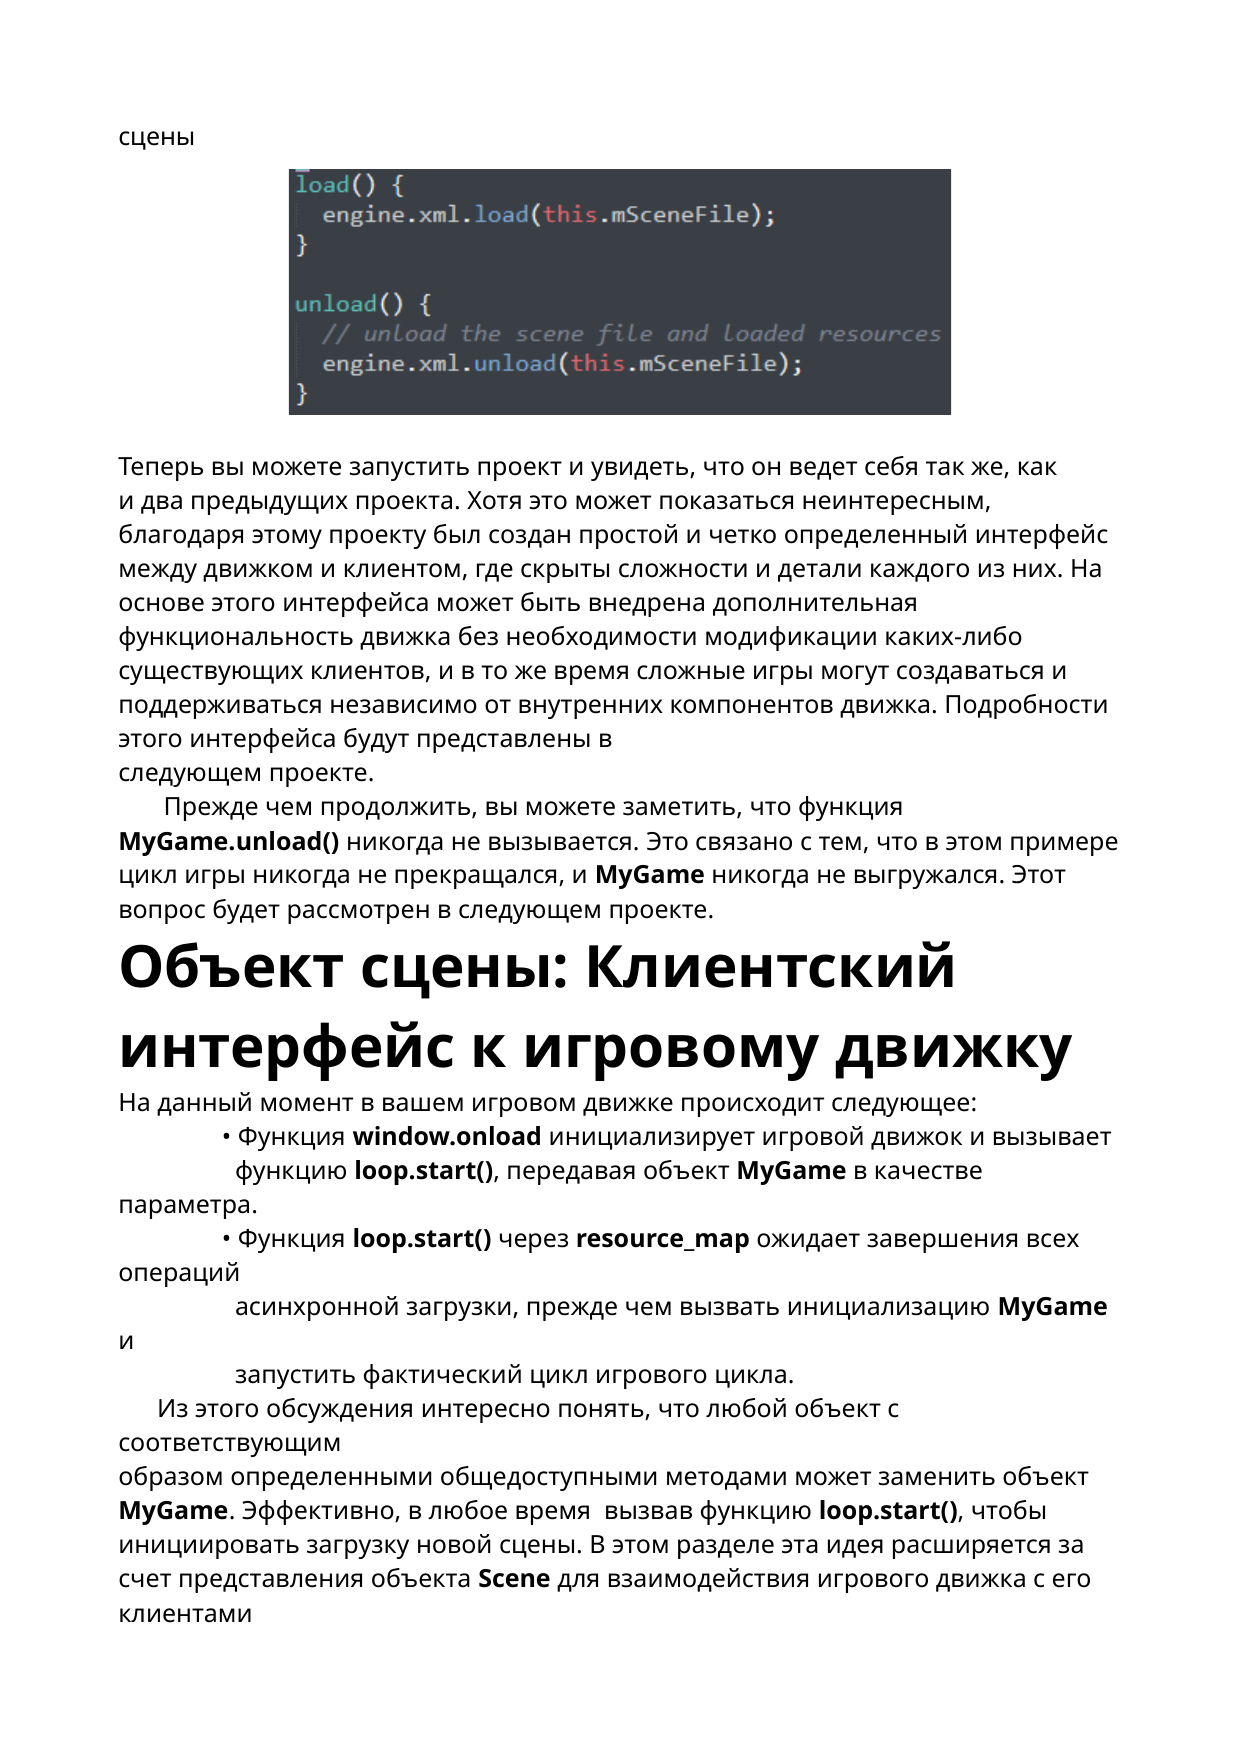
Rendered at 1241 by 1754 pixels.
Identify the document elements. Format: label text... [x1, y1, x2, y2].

text Теперь вы можете запустить проект и увидеть, что он ведет себя так же, как [118, 448, 1122, 482]
text функцию loop.start(), передавая объект MyGame в качестве параметра. [118, 1152, 1122, 1221]
text Объект сцены: Клиентский интерфейс к игровому движку [118, 925, 1122, 1084]
text и два предыдущих проекта. Хотя это может показаться неинтересным, благодаря этому проекту был создан простой и четко определенный интерфейс между движком и клиентом, где скрыты сложности и детали каждого из них. На основе этого интерфейса может быть внедрена дополнительная функциональность движка без необходимости модификации каких-либо существующих клиентов, и в то же время сложные игры могут создаваться и поддерживаться независимо от внутренних компонентов движка. Подробности этого интерфейса будут представлены в [118, 482, 1122, 755]
text Прежде чем продолжить, вы можете заметить, что функция MyGame.unload() никогда не вызывается. Это связано с тем, что в этом примере цикл игры никогда не прекращался, и MyGame никогда не выгружался. Этот вопрос будет рассмотрен в следующем проекте. [118, 789, 1122, 925]
text • Функция window.onload инициализирует игровой движок и вызывает [118, 1118, 1122, 1152]
text следующем проекте. [118, 755, 1122, 789]
text Из этого обсуждения интересно понять, что любой объект с соответствующим [118, 1391, 1122, 1459]
text • Функция loop.start() через resource_map ожидает завершения всех операций [118, 1221, 1122, 1289]
text сцены [118, 118, 1122, 152]
text запустить фактический цикл игрового цикла. [118, 1357, 1122, 1391]
text асинхронной загрузки, прежде чем вызвать инициализацию MyGame и [118, 1289, 1122, 1357]
picture [288, 169, 952, 415]
text На данный момент в вашем игровом движке происходит следующее: [118, 1084, 1122, 1118]
text образом определенными общедоступными методами может заменить объект MyGame. Эффективно, в любое время вызвав функцию loop.start(), чтобы инициировать загрузку новой сцены. В этом разделе эта идея расширяется за счет представления объекта Scene для взаимодействия игрового движка с его клиентами [118, 1459, 1122, 1629]
